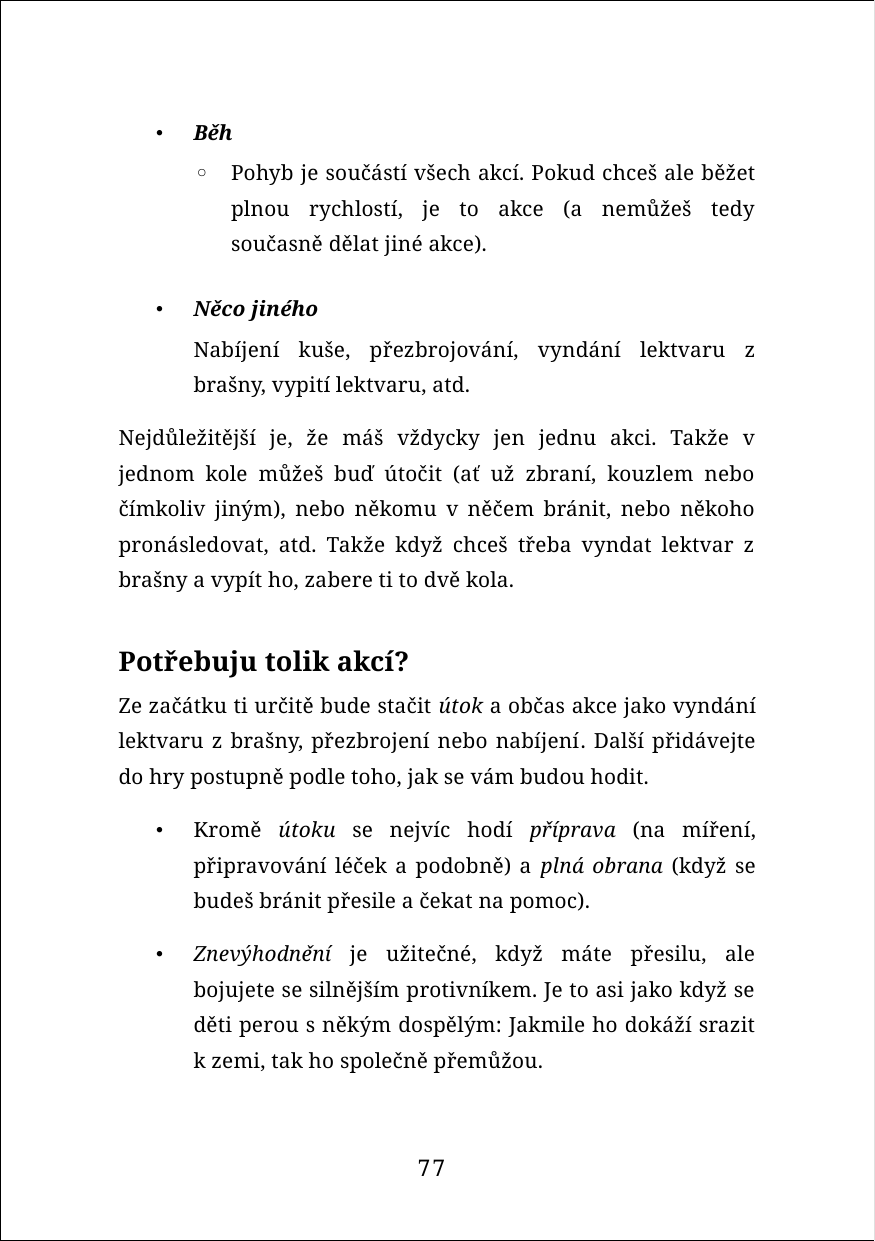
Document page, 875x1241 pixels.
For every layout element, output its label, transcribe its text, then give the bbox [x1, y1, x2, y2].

text Nejdůležitější je, že máš vždycky jen jednu akci. Takže v jednom kole můžeš buď útočit (ať už zbraní, kouzlem nebo čímkoliv jiným), nebo někomu v něčem bránit, nebo někoho pronásledovat, atd. Takže když chceš třeba vyndat lektvar z brašny a vypít ho, zabere ti to dvě kola. [118, 423, 756, 594]
subtitle Potřebuju tolik akcí? [118, 642, 756, 679]
list Znevýhodnění je užitečné, když máte přesilu, ale bojujete se silnějším protivníkem. Je to asi jako když se děti perou s někým dospělým: Jakmile ho dokáží srazit k zemi, tak ho společně přemůžou. [156, 939, 756, 1074]
list Kromě útoku se nejvíc hodí příprava (na míření, připravování léček a podobně) a plná obrana (když se budeš bránit přesile a čekat na pomoc). [156, 815, 756, 915]
subtitle Něco jiného [156, 294, 756, 323]
text Ze začátku ti určitě bude stačit útok a občas akce jako vyndání lektvaru z brašny, přezbrojení nebo nabíjení. Další přidávejte do hry postupně podle toho, jak se vám budou hodit. [118, 691, 756, 791]
subtitle Běh [156, 118, 756, 147]
list Nabíjení kuše, přezbrojování, vyndání lektvaru z brašny, vypití lektvaru, atd. [156, 335, 756, 399]
list Pohyb je součástí všech akcí. Pokud chceš ale běžet plnou rychlostí, je to akce (a nemůžeš tedy současně dělat jiné akce). [193, 158, 756, 258]
